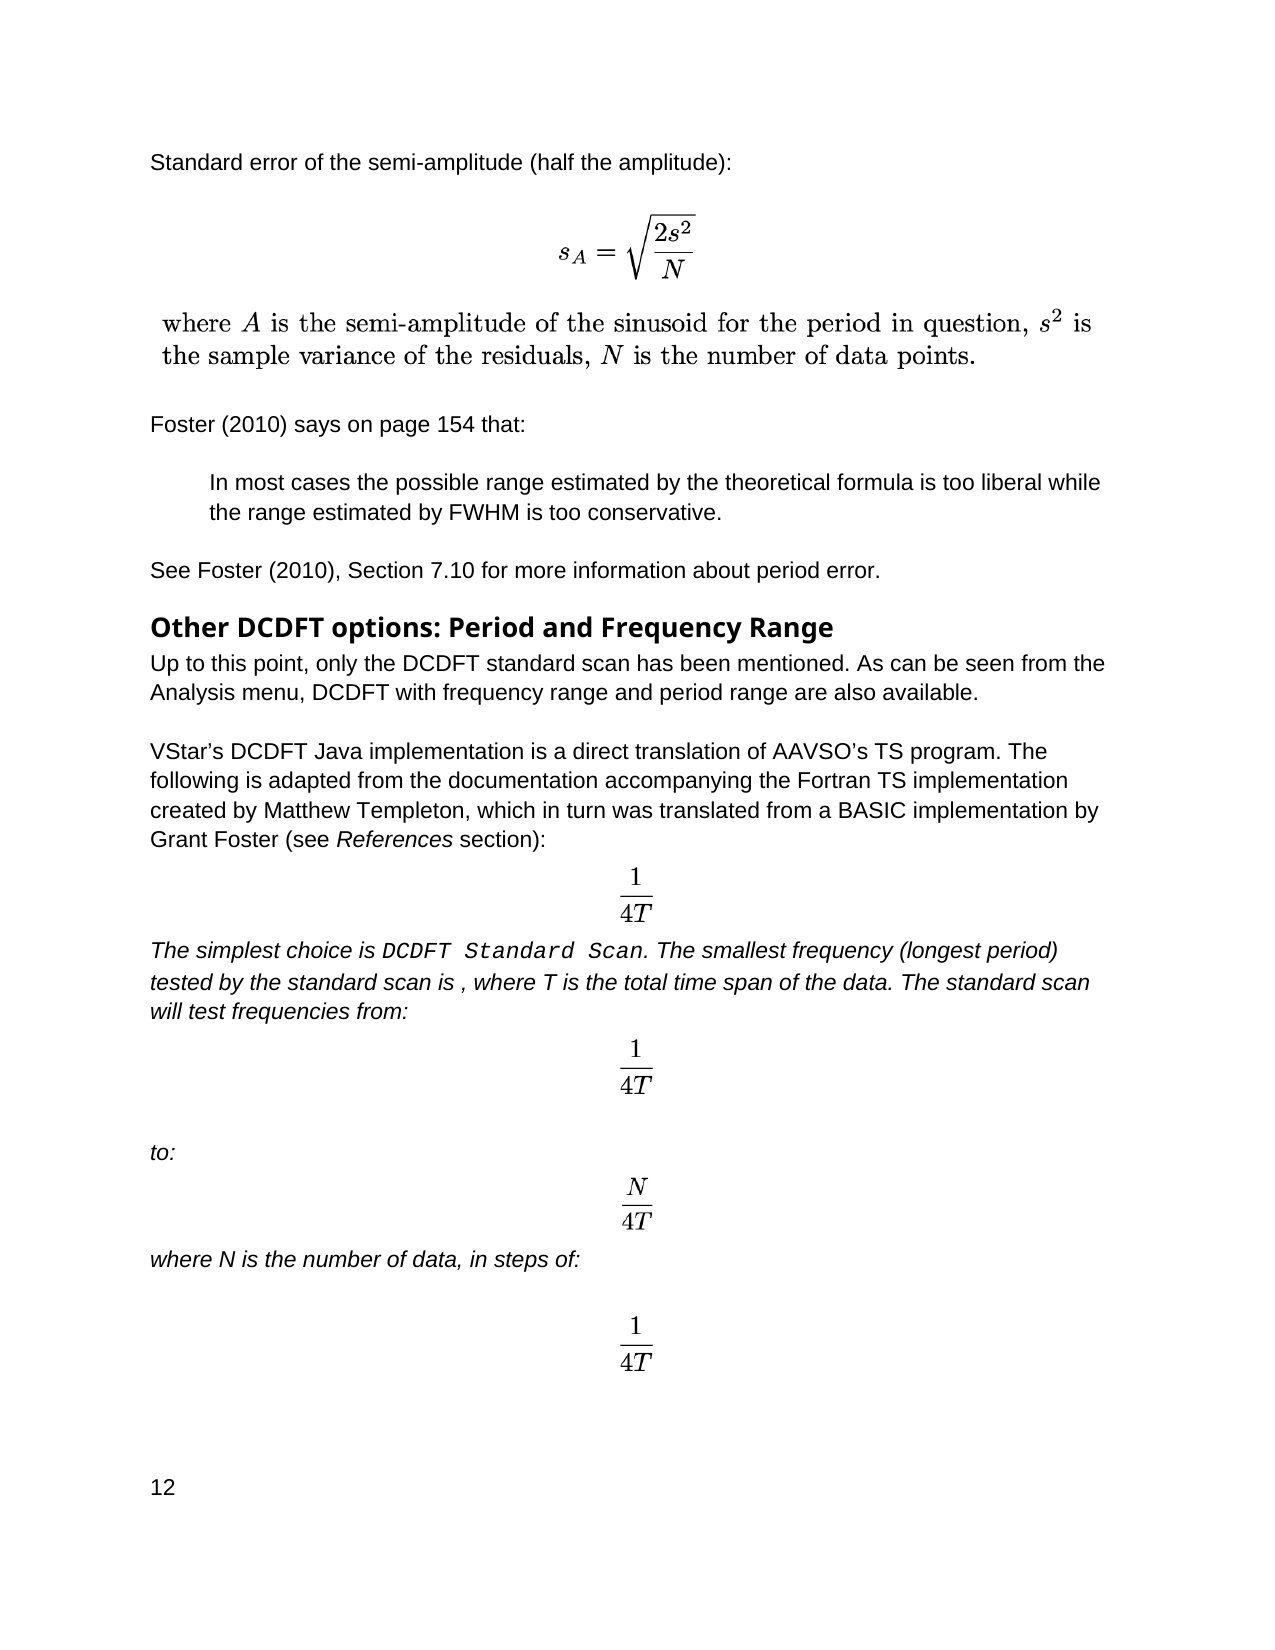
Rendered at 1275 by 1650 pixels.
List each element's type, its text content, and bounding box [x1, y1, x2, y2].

picture [608, 856, 667, 935]
text Up to this point, only the DCDFT standard scan has been mentioned. As can be seen from the Analysis menu, DCDFT with frequency range and period range are also available. [150, 651, 1125, 706]
text where N is the number of data, in steps of: [150, 1243, 1125, 1272]
text See Foster (2010), Section 7.10 for more information about period error. [150, 558, 1125, 584]
picture [608, 1028, 667, 1107]
subtitle Other DCDFT options: Period and Frequency Range [150, 608, 1125, 645]
picture [608, 1305, 667, 1384]
text In most cases the possible range estimated by the theoretical formula is too liberal while the range estimated by FWHM is too conservative. [209, 470, 1125, 525]
text to: [150, 1139, 1125, 1165]
picture [150, 205, 1103, 379]
text Foster (2010) says on page 154 that: [150, 411, 1125, 437]
text VStar’s DCDFT Java implementation is a direct translation of AAVSO’s TS program. The following is adapted from the documentation accompanying the Fortran TS implementation created by Matthew Templeton, which in turn was translated from a BASIC implementation by Grant Foster (see References section): [150, 739, 1125, 853]
text Standard error of the semi-amplitude (half the amplitude): [150, 150, 1125, 176]
picture [614, 1168, 661, 1243]
text The simplest choice is DCDFT Standard Scan. The smallest frequency (longest period) tested by the standard scan is , where T is the total time span of the data. The standard scan will test frequencies from: [150, 856, 1125, 1024]
